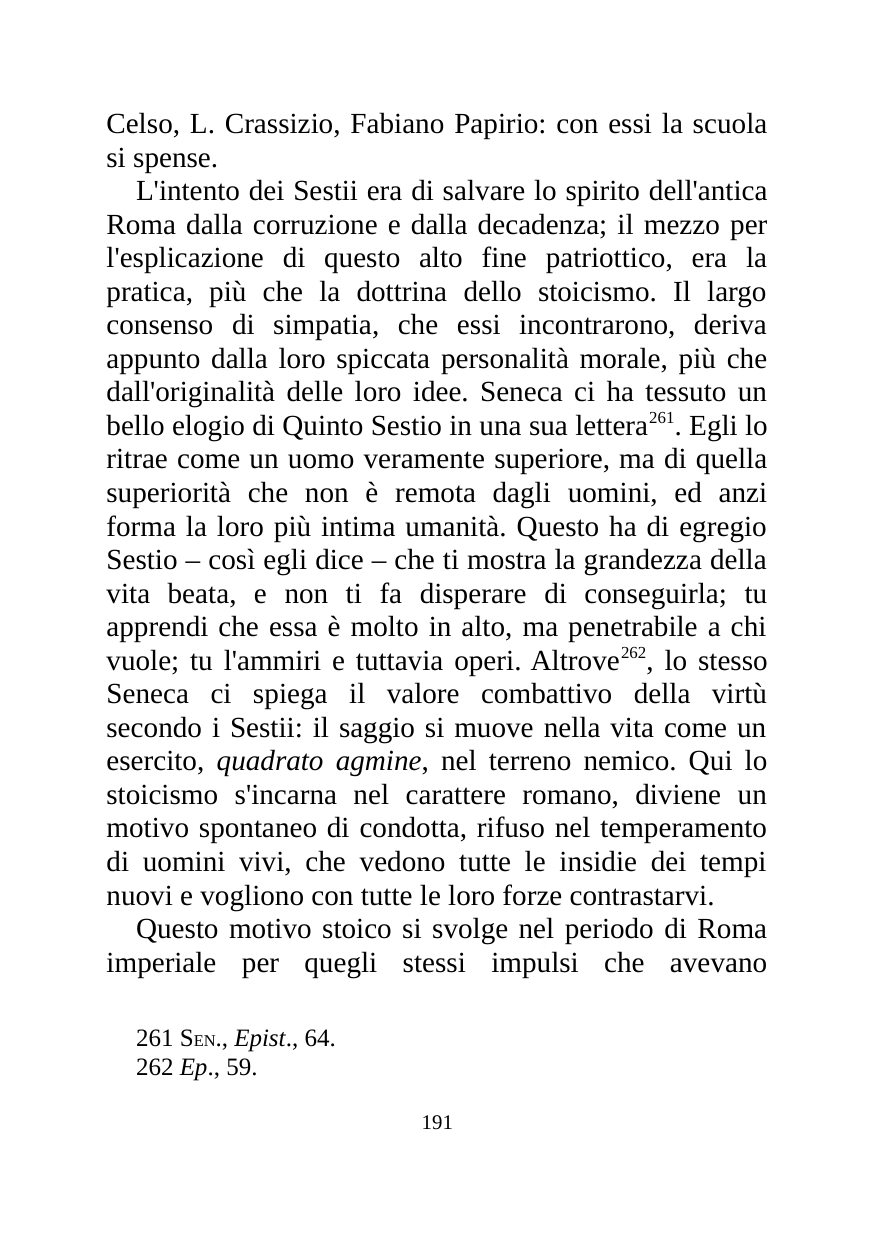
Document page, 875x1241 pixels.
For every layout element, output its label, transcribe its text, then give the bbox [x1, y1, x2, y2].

text Celso, L. Crassizio, Fabiano Papirio: con essi la scuola si spense. [106, 106, 768, 173]
text Questo motivo stoico si svolge nel periodo di Roma imperiale per quegli stessi impulsi che avevano [106, 911, 768, 978]
text Sen., Epist., 64. [106, 1023, 768, 1052]
text Ep., 59. [106, 1052, 768, 1080]
text L'intento dei Sestii era di salvare lo spirito dell'antica Roma dalla corruzione e dalla decadenza; il mezzo per l'esplicazione di questo alto fine patriottico, era la pratica, più che la dottrina dello stoicismo. Il largo consenso di simpatia, che essi incontrarono, deriva appunto dalla loro spiccata personalità morale, più che dall'originalità delle loro idee. Seneca ci ha tessuto un bello elogio di Quinto Sestio in una sua lettera. Egli lo ritrae come un uomo veramente superiore, ma di quella superiorità che non è remota dagli uomini, ed anzi forma la loro più intima umanità. Questo ha di egregio Sestio – così egli dice – che ti mostra la grandezza della vita beata, e non ti fa disperare di conseguirla; tu apprendi che essa è molto in alto, ma penetrabile a chi vuole; tu l'ammiri e tuttavia operi. Altrove, lo stesso Seneca ci spiega il valore combattivo della virtù secondo i Sestii: il saggio si muove nella vita come un esercito, quadrato agmine, nel terreno nemico. Qui lo stoicismo s'incarna nel carattere romano, diviene un motivo spontaneo di condotta, rifuso nel temperamento di uomini vivi, che vedono tutte le insidie dei tempi nuovi e vogliono con tutte le loro forze contrastarvi. [106, 173, 768, 911]
